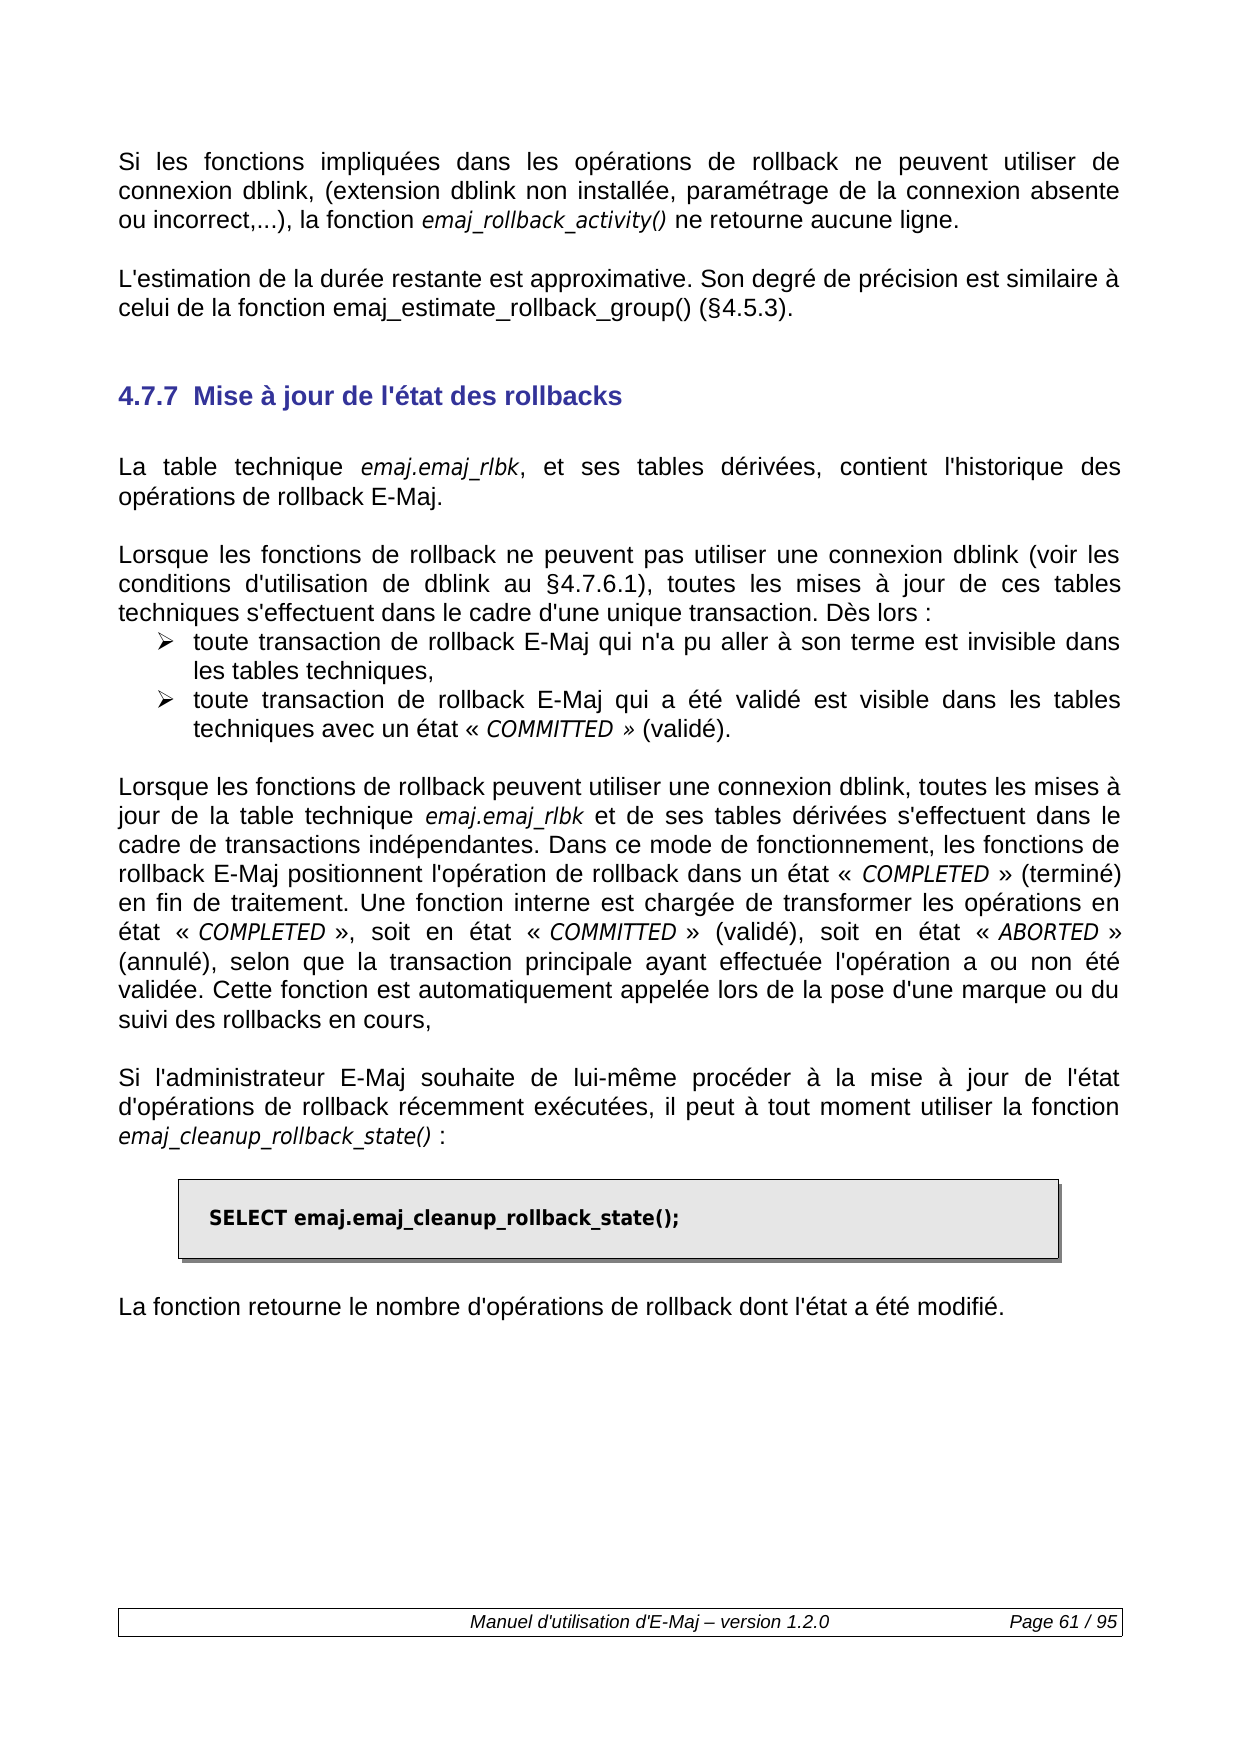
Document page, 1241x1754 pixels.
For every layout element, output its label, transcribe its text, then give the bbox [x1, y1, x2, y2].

subtitle Mise à jour de l'état des rollbacks [118, 380, 1122, 411]
text Si les fonctions impliquées dans les opérations de rollback ne peuvent utiliser de connexion dblink, (extension dblink non installée, paramétrage de la connexion absente ou incorrect,...), la fonction emaj_rollback_activity() ne retourne aucune ligne. [118, 147, 1122, 234]
text SELECT emaj.emaj_cleanup_rollback_state(); [179, 1203, 1058, 1228]
text Lorsque les fonctions de rollback ne peuvent pas utiliser une connexion dblink (voir les conditions d'utilisation de dblink au §4.7.6.1), toutes les mises à jour de ces tables techniques s'effectuent dans le cadre d'une unique transaction. Dès lors : [118, 539, 1122, 627]
text La fonction retourne le nombre d'opérations de rollback dont l'état a été modifié. [118, 1292, 1122, 1321]
text L'estimation de la durée restante est approximative. Son degré de précision est similaire à celui de la fonction emaj_estimate_rollback_group() (§4.5.3). [118, 263, 1122, 322]
list toute transaction de rollback E-Maj qui n'a pu aller à son terme est invisible dans les tables techniques, [156, 627, 1122, 685]
text Si l'administrateur E-Maj souhaite de lui-même procéder à la mise à jour de l'état d'opérations de rollback récemment exécutées, il peut à tout moment utiliser la fonction emaj_cleanup_rollback_state() : [118, 1063, 1122, 1150]
text Lorsque les fonctions de rollback peuvent utiliser une connexion dblink, toutes les mises à jour de la table technique emaj.emaj_rlbk et de ses tables dérivées s'effectuent dans le cadre de transactions indépendantes. Dans ce mode de fonctionnement, les fonctions de rollback E-Maj positionnent l'opération de rollback dans un état « COMPLETED » (terminé) en fin de traitement. Une fonction interne est chargée de transformer les opérations en état « COMPLETED », soit en état « COMMITTED » (validé), soit en état « ABORTED » (annulé), selon que la transaction principale ayant effectuée l'opération a ou non été validée. Cette fonction est automatiquement appelée lors de la pose d'une marque ou du suivi des rollbacks en cours, [118, 772, 1122, 1033]
text La table technique emaj.emaj_rlbk, et ses tables dérivées, contient l'historique des opérations de rollback E-Maj. [118, 452, 1122, 510]
list toute transaction de rollback E-Maj qui a été validé est visible dans les tables techniques avec un état « COMMITTED » (validé). [156, 685, 1122, 743]
